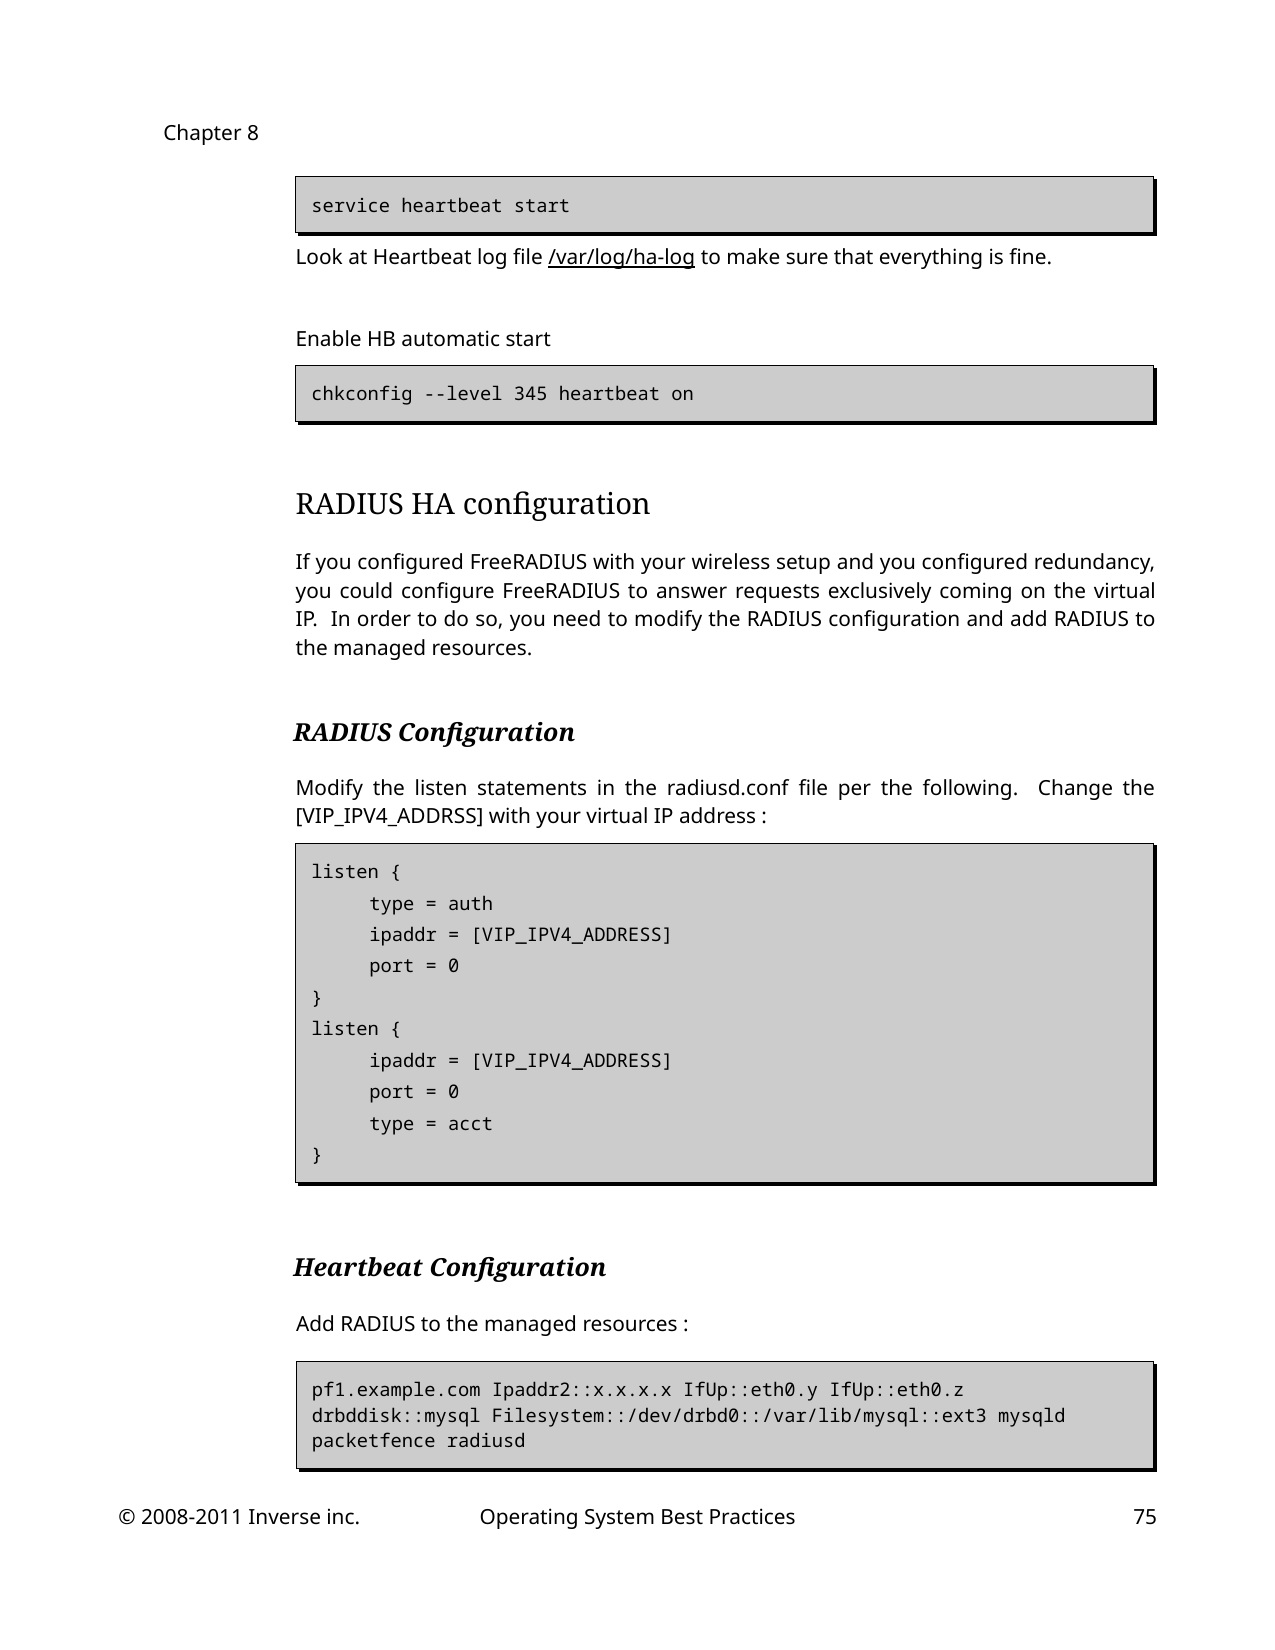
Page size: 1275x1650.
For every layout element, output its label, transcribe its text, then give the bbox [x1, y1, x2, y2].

text ipaddr = [VIP_IPV4_ADDRESS] [296, 1031, 1153, 1063]
text port = 0 [296, 937, 1153, 968]
text Look at Heartbeat log file /var/log/ha-log to make sure that everything is fine. [295, 242, 1157, 271]
text } [296, 1126, 1153, 1182]
text Add RADIUS to the managed resources : [296, 1309, 1157, 1337]
text service heartbeat start [296, 177, 1153, 232]
text ipaddr = [VIP_IPV4_ADDRESS] [296, 906, 1153, 937]
text listen { [296, 844, 1153, 874]
text type = auth [296, 874, 1153, 906]
subtitle Heartbeat Configuration [256, 1250, 1157, 1284]
text If you configured FreeRADIUS with your wireless setup and you configured redundancy, you could configure FreeRADIUS to answer requests exclusively coming on the virtual IP. In order to do so, you need to modify the RADIUS configuration and add RADIUS to the managed resources. [295, 547, 1157, 661]
subtitle RADIUS Configuration [256, 715, 1157, 748]
text Modify the listen statements in the radiusd.conf file per the following. Change the [VIP_IPV4_ADDRSS] with your virtual IP address : [295, 773, 1157, 830]
text } [296, 968, 1153, 1000]
text port = 0 [296, 1063, 1153, 1094]
text Enable HB automatic start [295, 324, 1157, 352]
subtitle RADIUS HA configuration [295, 483, 1157, 523]
text chkconfig --level 345 heartbeat on [296, 366, 1153, 421]
text type = acct [296, 1094, 1153, 1126]
text pf1.example.com Ipaddr2::x.x.x.x IfUp::eth0.y IfUp::eth0.z drbddisk::mysql Filesystem::/dev/drbd0::/var/lib/mysql::ext3 mysqld packetfence radiusd [297, 1362, 1153, 1468]
text listen { [296, 1000, 1153, 1031]
